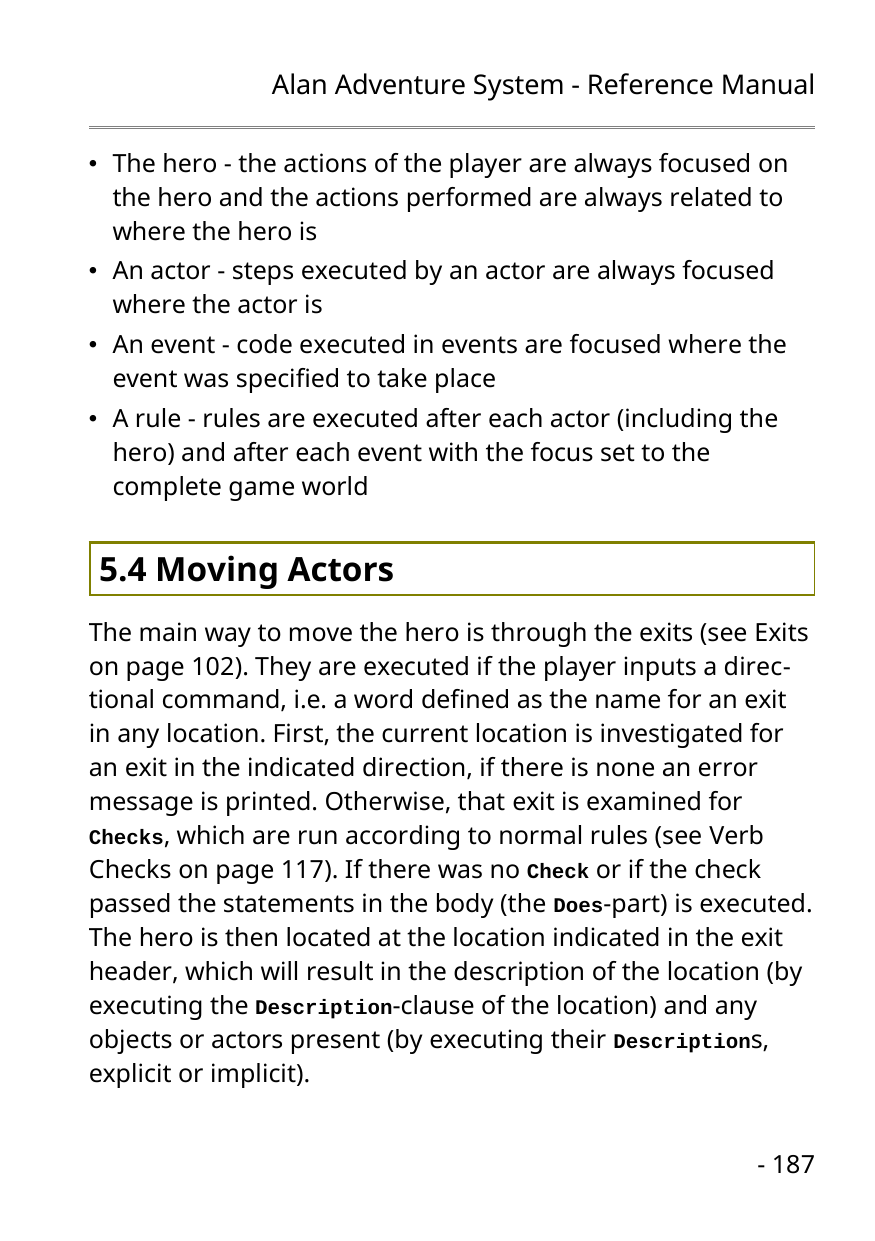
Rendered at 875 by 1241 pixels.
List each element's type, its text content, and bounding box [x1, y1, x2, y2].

list The hero - the actions of the player are always focused on the hero and the actions performed are always related to where the hero is [88, 146, 815, 247]
list An event - code executed in events are focused where the event was specified to take place [88, 327, 815, 395]
subtitle Moving Actors [91, 544, 814, 594]
text The main way to move the hero is through the exits (see Exits on page 75). They are executed if the player inputs a direc­tional command, i.e. a word defined as the name for an exit in any location. First, the current location is investigated for an exit in the indicated direction, if there is none an error message is printed. Otherwise, that exit is examined for Checks, which are run according to normal rules (see Verb Checks on page 87). If there was no Check or if the check passed the statements in the body (the Does-part) is executed. The hero is then located at the location indicated in the exit header, which will result in the description of the location (by execut­ing the Description-clause of the location) and any objects or actors present (by executing their Descriptions, explicit or implicit). [88, 614, 815, 1090]
list A rule - rules are executed after each actor (including the he­ro) and after each event with the focus set to the complete game world [88, 401, 815, 503]
list An actor - steps executed by an actor are always focused where the actor is [88, 253, 815, 321]
